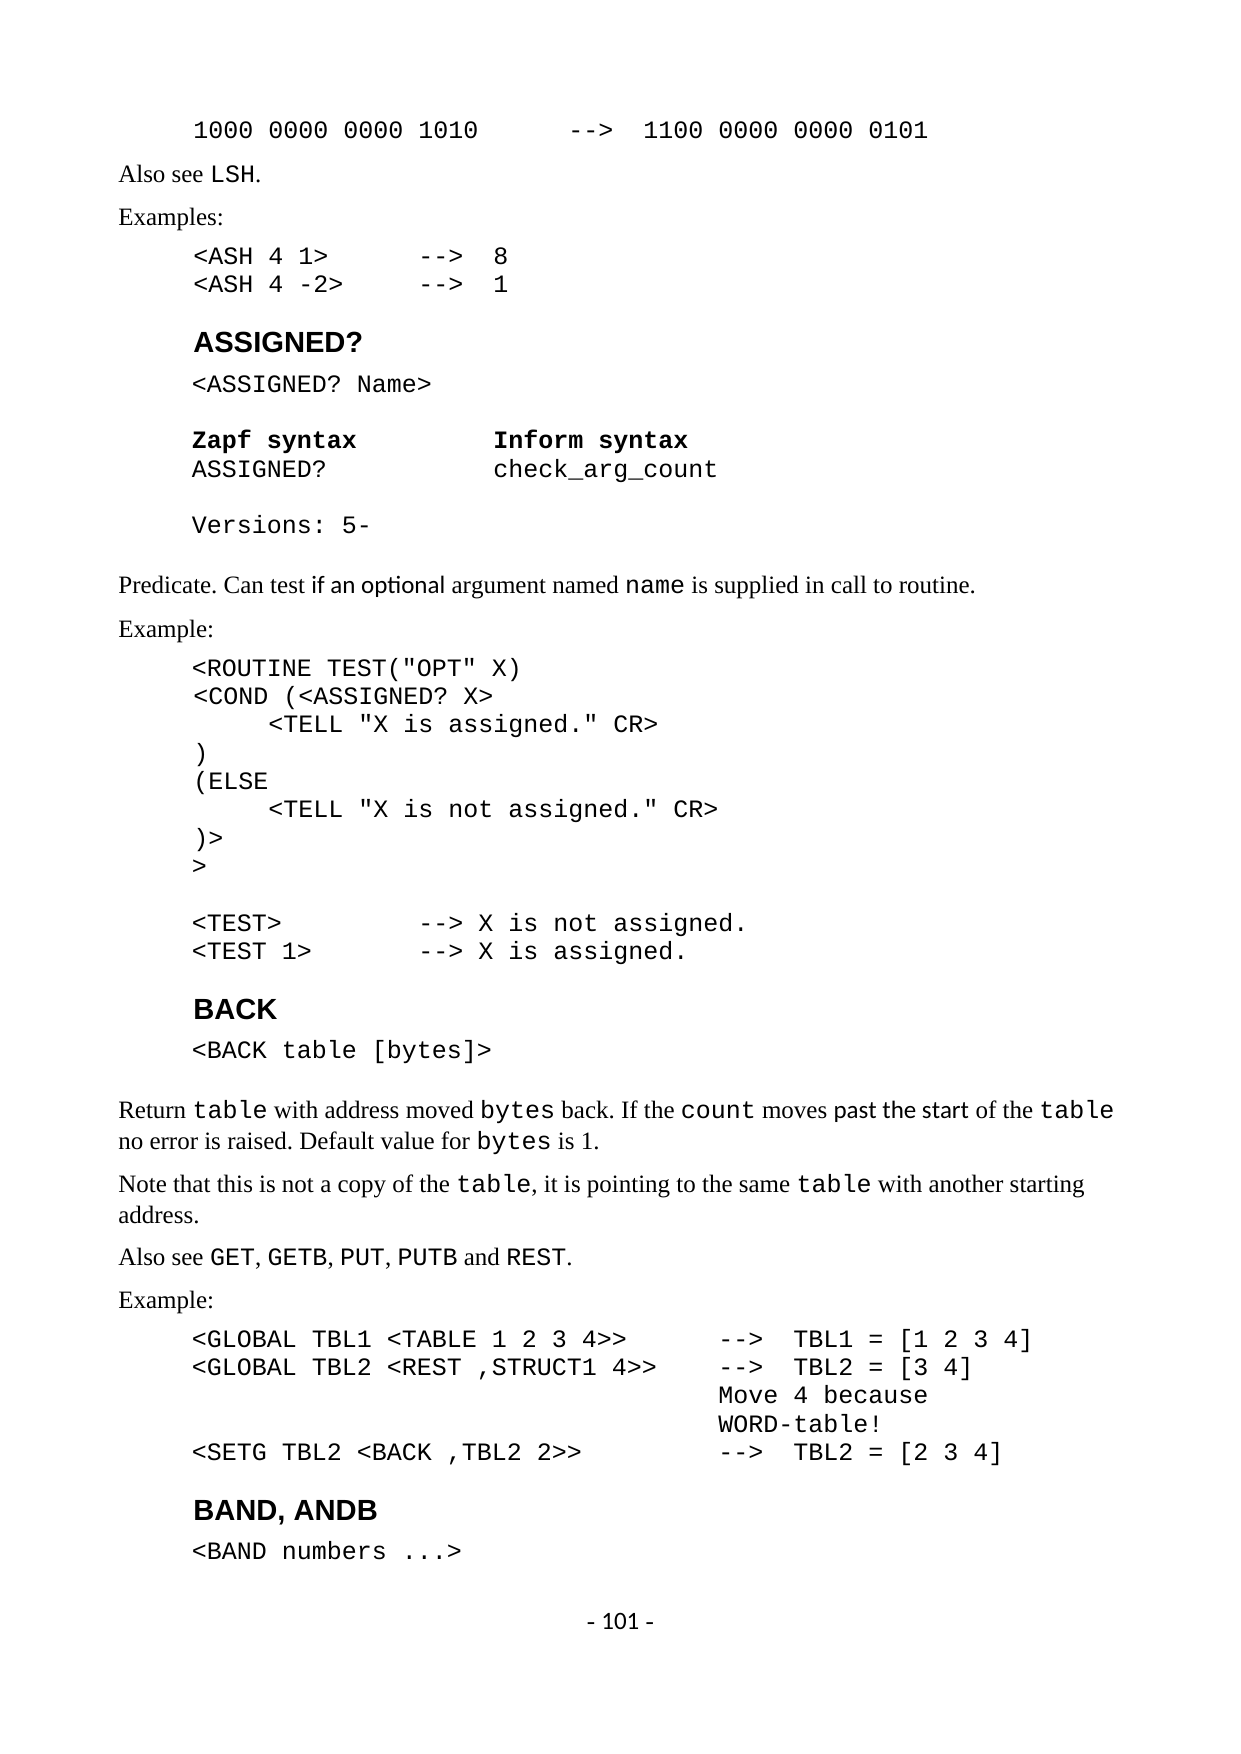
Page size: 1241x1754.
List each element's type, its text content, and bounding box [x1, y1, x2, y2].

text Return table with address moved bytes back. If the count moves past the start of the table no error is raised. Default value for bytes is 1. [118, 1094, 1122, 1157]
subtitle BACK [118, 992, 1122, 1025]
text ) [192, 740, 1122, 768]
text Example: [118, 1285, 1122, 1314]
text <COND (<ASSIGNED? X> [192, 683, 1122, 712]
text <BAND numbers ...> [192, 1539, 1122, 1567]
text <GLOBAL TBL1 <TABLE 1 2 3 4>> --> TBL1 = [1 2 3 4] <GLOBAL TBL2 <REST ,STRUCT1 4>> --> TBL2 = [3 4] Move 4 because WORD-table! <SETG TBL2 <BACK ,TBL2 2>> --> TBL2 = [2 3 4] [192, 1326, 1122, 1468]
text Examples: [118, 202, 1122, 231]
text <TEST 1> --> X is assigned. [192, 938, 1122, 967]
subtitle BAND, ANDB [118, 1493, 1122, 1526]
text )> [192, 825, 1122, 853]
text > [192, 853, 1122, 882]
text Note that this is not a copy of the table, it is pointing to the same table with another starting address. [118, 1169, 1122, 1229]
text <ASH 4 1> --> 8 <ASH 4 -2> --> 1 [118, 243, 1122, 300]
text <TELL "X is assigned." CR> [192, 712, 1122, 740]
text Also see LSH. [118, 159, 1122, 190]
text ASSIGNED? check_arg_count [192, 456, 1122, 484]
text Example: [118, 614, 1122, 643]
text Versions: 5- [192, 513, 1122, 541]
text <ROUTINE TEST("OPT" X) [192, 655, 1122, 683]
text Zapf syntax Inform syntax [192, 428, 1122, 456]
text 1000 0000 0000 1010 --> 1100 0000 0000 0101 [118, 118, 1122, 146]
subtitle ASSIGNED? [118, 325, 1122, 359]
text Also see GET, GETB, PUT, PUTB and REST. [118, 1242, 1122, 1272]
text Predicate. Can test if an optional argument named name is supplied in call to routine. [118, 569, 1122, 601]
text <TELL "X is not assigned." CR> [192, 797, 1122, 825]
text <ASSIGNED? Name> [192, 371, 1122, 399]
text <BACK table [bytes]> [192, 1038, 1122, 1066]
text <TEST> --> X is not assigned. [192, 910, 1122, 938]
text (ELSE [192, 768, 1122, 797]
